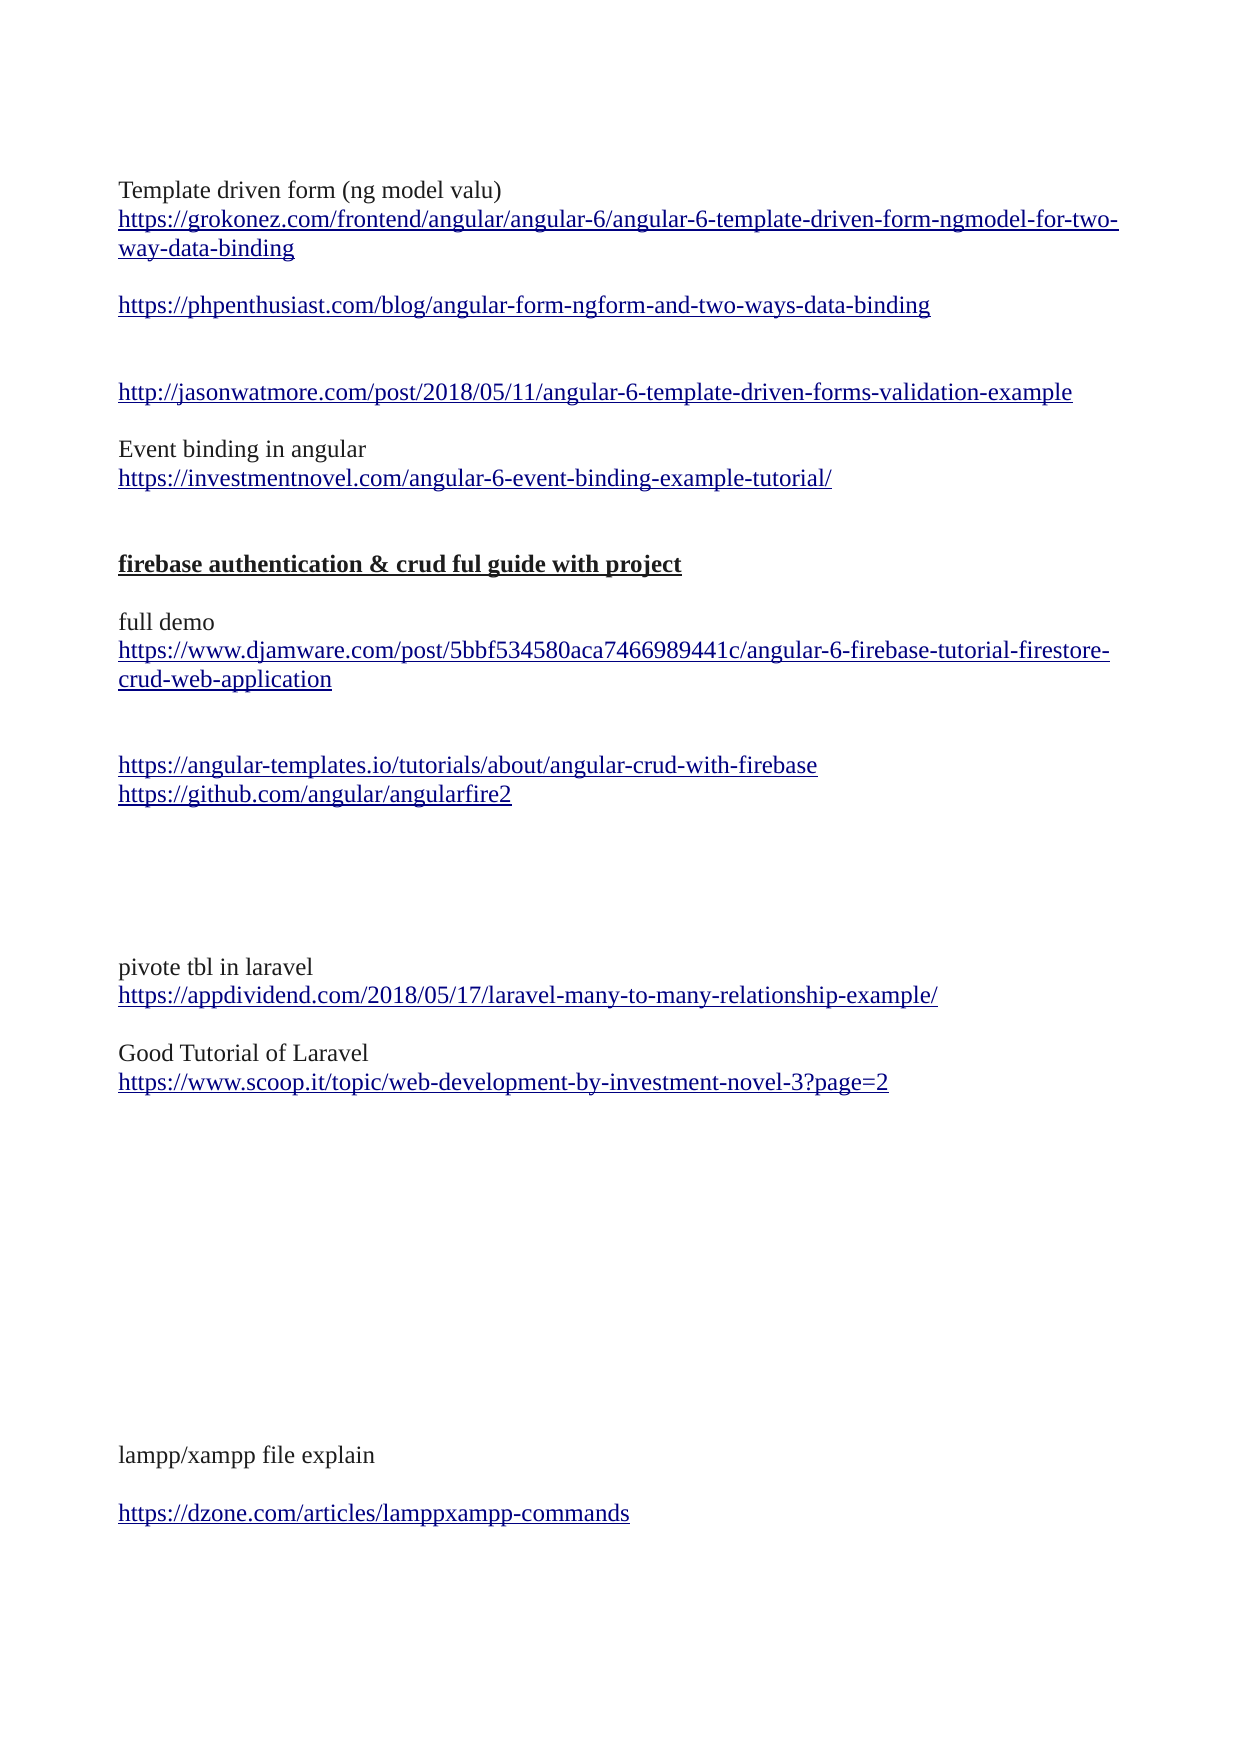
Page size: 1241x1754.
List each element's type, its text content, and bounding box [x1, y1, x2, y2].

text https://www.scoop.it/topic/web-development-by-investment-novel-3?page=2 [118, 1067, 1122, 1096]
text https://github.com/angular/angularfire2 [118, 779, 1122, 808]
text Template driven form (ng model valu) [118, 176, 1122, 204]
text Event binding in angular [118, 434, 1122, 463]
text firebase authentication & crud ful guide with project [118, 549, 1122, 578]
text https://appdividend.com/2018/05/17/laravel-many-to-many-relationship-example/ [118, 981, 1122, 1009]
text Good Tutorial of Laravel [118, 1038, 1122, 1067]
text https://grokonez.com/frontend/angular/angular-6/angular-6-template-driven-form-ngmodel-for-two-way-data-binding [118, 204, 1122, 262]
text https://dzone.com/articles/lamppxampp-commands [118, 1498, 1122, 1527]
text lampp/xampp file explain [118, 1441, 1122, 1469]
text https://investmentnovel.com/angular-6-event-binding-example-tutorial/ [118, 463, 1122, 492]
text pivote tbl in laravel [118, 952, 1122, 981]
text full demo [118, 607, 1122, 636]
text https://angular-templates.io/tutorials/about/angular-crud-with-firebase [118, 751, 1122, 779]
text https://www.djamware.com/post/5bbf534580aca7466989441c/angular-6-firebase-tutorial-firestore-crud-web-application [118, 636, 1122, 693]
text https://phpenthusiast.com/blog/angular-form-ngform-and-two-ways-data-binding [118, 291, 1122, 319]
text http://jasonwatmore.com/post/2018/05/11/angular-6-template-driven-forms-validation-example [118, 377, 1122, 406]
